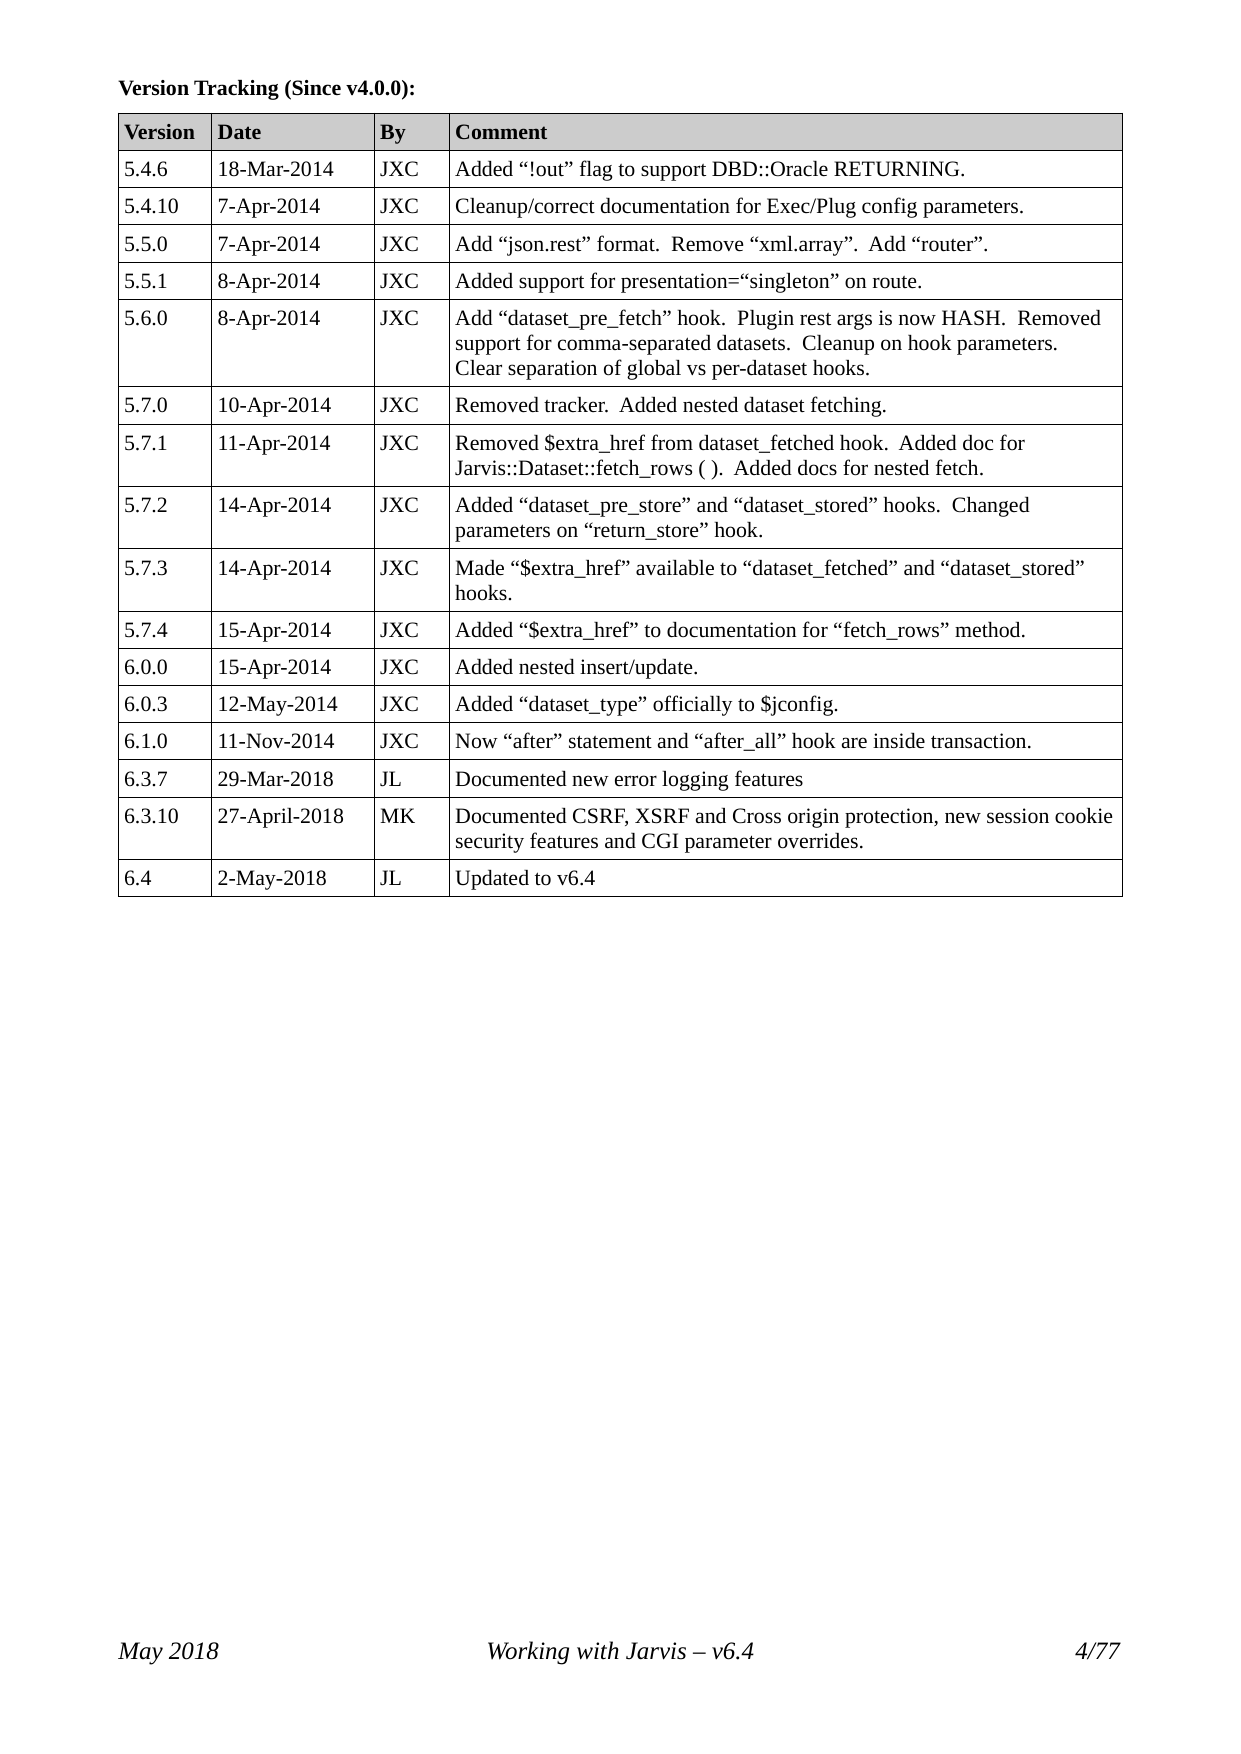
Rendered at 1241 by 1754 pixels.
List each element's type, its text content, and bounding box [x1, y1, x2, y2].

table_cell 7-Apr-2014 [212, 225, 374, 261]
table_cell JXC [375, 649, 449, 685]
table_cell 7-Apr-2014 [212, 188, 374, 224]
table_cell 15-Apr-2014 [212, 649, 374, 685]
table_header By [375, 114, 449, 150]
table_header Comment [450, 114, 1122, 150]
table_cell Documented CSRF, XSRF and Cross origin protection, new session cookie security features and CGI parameter overrides. [450, 798, 1122, 859]
text Version Tracking (Since v4.0.0): [118, 75, 1122, 100]
table_cell Add “dataset_pre_fetch” hook. Plugin rest args is now HASH. Removed support for comma-separated datasets. Cleanup on hook parameters. Clear separation of global vs per-dataset hooks. [450, 300, 1122, 386]
table_cell JL [375, 760, 449, 797]
table_cell Now “after” statement and “after_all” hook are inside transaction. [450, 723, 1122, 759]
table_cell JXC [375, 612, 449, 648]
table_cell 11-Nov-2014 [212, 723, 374, 759]
table_cell JXC [375, 487, 449, 548]
table_cell Added support for presentation=“singleton” on route. [450, 263, 1122, 299]
table_cell 8-Apr-2014 [212, 263, 374, 299]
table_cell JXC [375, 151, 449, 187]
table_cell 14-Apr-2014 [212, 487, 374, 548]
table_cell Cleanup/correct documentation for Exec/Plug config parameters. [450, 188, 1122, 224]
table_cell Added “dataset_type” officially to $jconfig. [450, 686, 1122, 722]
table_cell 6.3.10 [119, 798, 211, 859]
table_cell 6.3.7 [119, 760, 211, 797]
table_cell Added “!out” flag to support DBD::Oracle RETURNING. [450, 151, 1122, 187]
table_cell 18-Mar-2014 [212, 151, 374, 187]
table_cell Add “json.rest” format. Remove “xml.array”. Add “router”. [450, 225, 1122, 261]
table_cell 5.5.1 [119, 263, 211, 299]
table_cell Documented new error logging features [450, 760, 1122, 797]
table_cell 8-Apr-2014 [212, 300, 374, 386]
table_cell 5.7.0 [119, 387, 211, 423]
table_cell JXC [375, 723, 449, 759]
table_cell 5.7.2 [119, 487, 211, 548]
table_cell 6.0.0 [119, 649, 211, 685]
table_cell Added “dataset_pre_store” and “dataset_stored” hooks. Changed parameters on “return_store” hook. [450, 487, 1122, 548]
table_cell JXC [375, 549, 449, 611]
table_cell 14-Apr-2014 [212, 549, 374, 611]
table_cell Added “$extra_href” to documentation for “fetch_rows” method. [450, 612, 1122, 648]
table_cell 10-Apr-2014 [212, 387, 374, 423]
table_cell JXC [375, 387, 449, 423]
table_cell 11-Apr-2014 [212, 425, 374, 486]
table_cell 5.7.4 [119, 612, 211, 648]
table_cell Added nested insert/update. [450, 649, 1122, 685]
table_cell 6.0.3 [119, 686, 211, 722]
table_cell 6.4 [119, 860, 211, 896]
table_cell JXC [375, 263, 449, 299]
table_cell JXC [375, 300, 449, 386]
table_cell 5.4.6 [119, 151, 211, 187]
table_cell MK [375, 798, 449, 859]
table_cell 6.1.0 [119, 723, 211, 759]
table_cell 5.6.0 [119, 300, 211, 386]
table_cell Made “$extra_href” available to “dataset_fetched” and “dataset_stored” hooks. [450, 549, 1122, 611]
table_cell 12-May-2014 [212, 686, 374, 722]
table_cell Updated to v6.4 [450, 860, 1122, 896]
table_cell 5.5.0 [119, 225, 211, 261]
table_cell 5.4.10 [119, 188, 211, 224]
table_cell 29-Mar-2018 [212, 760, 374, 797]
table_cell 15-Apr-2014 [212, 612, 374, 648]
table_cell JXC [375, 225, 449, 261]
table_cell 2-May-2018 [212, 860, 374, 896]
table_cell 5.7.3 [119, 549, 211, 611]
table_cell Removed tracker. Added nested dataset fetching. [450, 387, 1122, 423]
table_cell Removed $extra_href from dataset_fetched hook. Added doc for Jarvis::Dataset::fetch_rows ( ). Added docs for nested fetch. [450, 425, 1122, 486]
table_header Date [212, 114, 374, 150]
table_cell JXC [375, 686, 449, 722]
table_cell JXC [375, 425, 449, 486]
table_cell 27-April-2018 [212, 798, 374, 859]
table_cell 5.7.1 [119, 425, 211, 486]
table_cell JL [375, 860, 449, 896]
table_cell JXC [375, 188, 449, 224]
table_header Version [119, 114, 211, 150]
